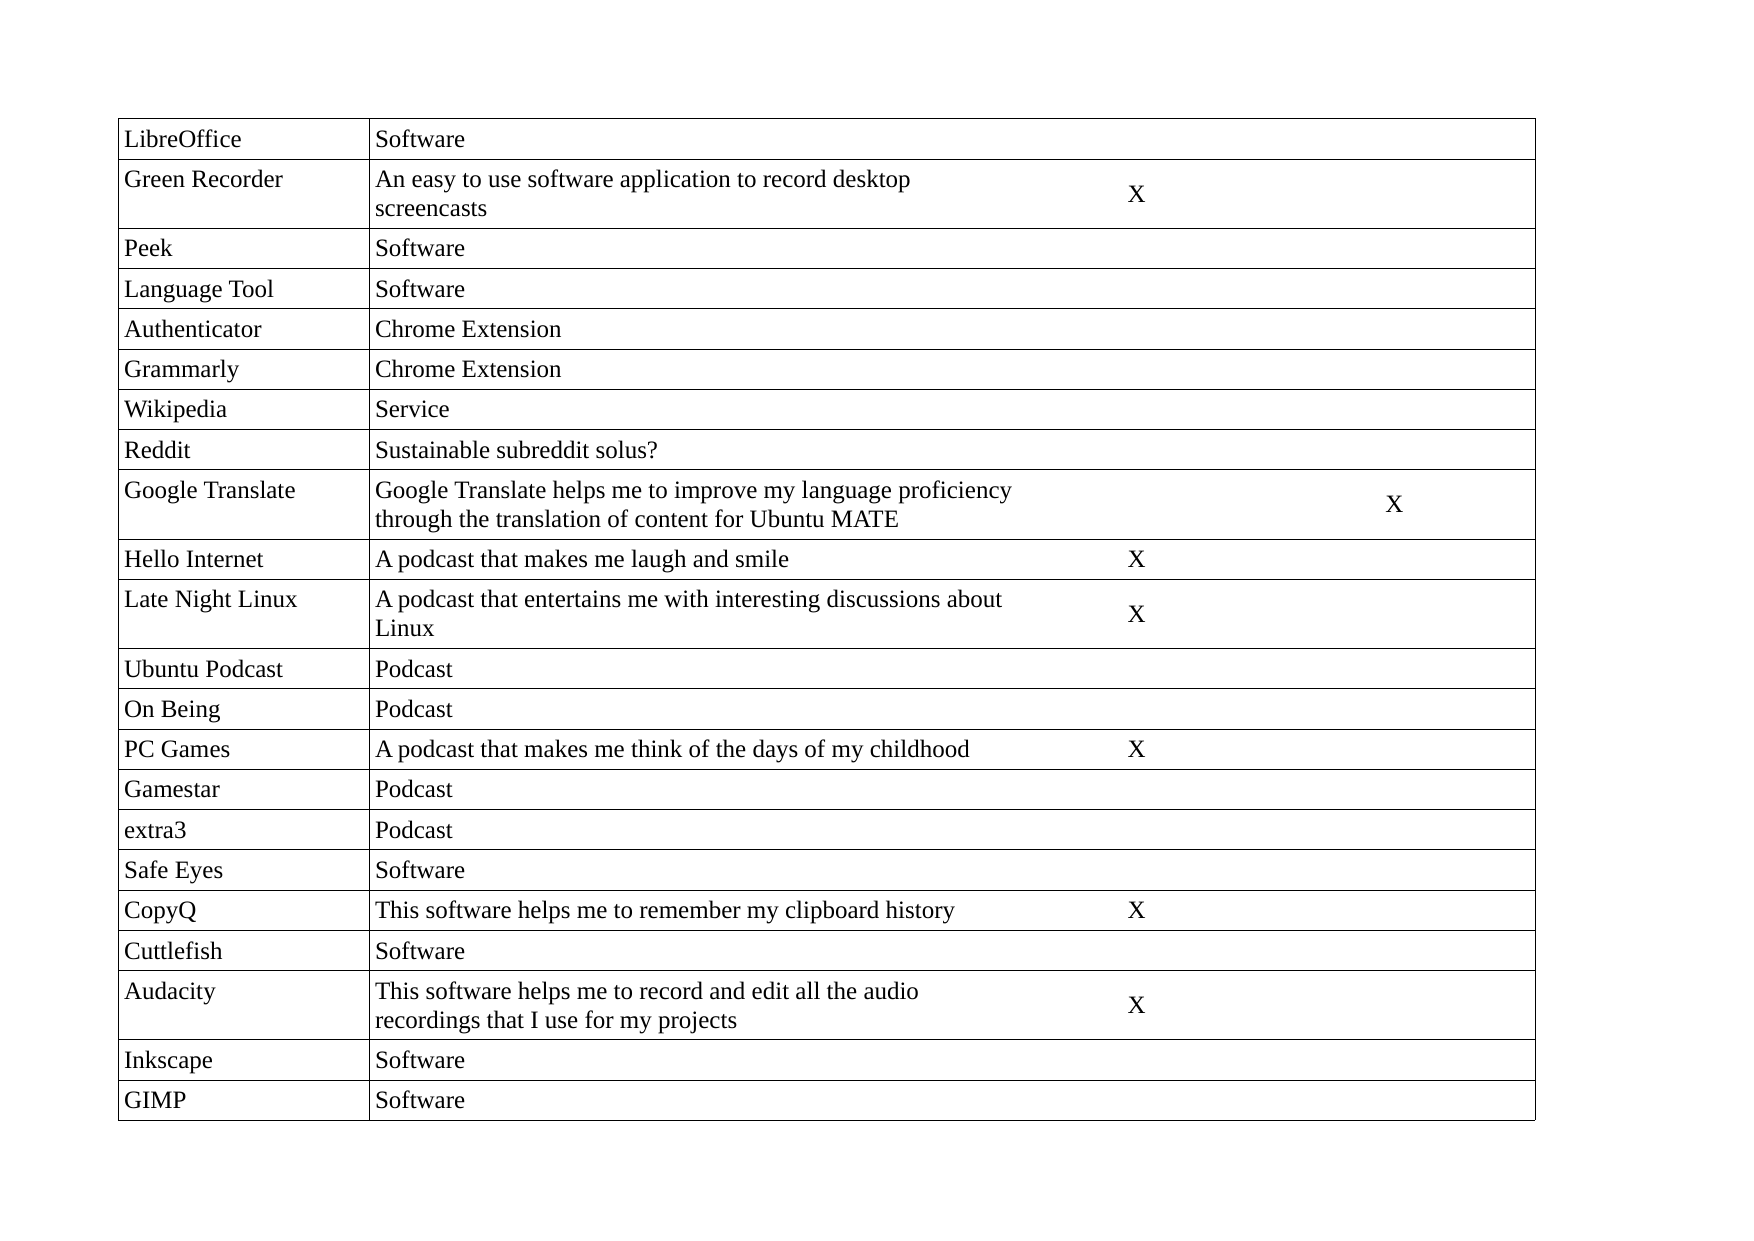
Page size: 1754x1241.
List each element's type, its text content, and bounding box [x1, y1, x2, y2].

table_cell [1254, 891, 1535, 930]
table_cell [1019, 770, 1253, 809]
table_cell Podcast [370, 689, 1019, 728]
table_cell Software [370, 1040, 1019, 1080]
table_cell [1254, 309, 1535, 348]
table_cell This software helps me to remember my clipboard history [370, 891, 1019, 930]
table_cell Cuttlefish [119, 931, 369, 970]
table_cell Podcast [370, 770, 1019, 809]
table_cell On Being [119, 689, 369, 728]
table_cell [1019, 810, 1253, 849]
table_cell [1019, 1081, 1253, 1120]
table_cell [1019, 309, 1253, 348]
table_cell Software [370, 269, 1019, 308]
table_cell X [1019, 891, 1253, 930]
table_cell X [1019, 580, 1253, 648]
table_cell Chrome Extension [370, 309, 1019, 348]
table_cell [1254, 730, 1535, 769]
table_cell [1254, 580, 1535, 648]
table_cell Podcast [370, 810, 1019, 849]
table_cell [1019, 689, 1253, 728]
table_cell [1019, 649, 1253, 688]
table_cell Safe Eyes [119, 850, 369, 890]
table_cell Authenticator [119, 309, 369, 348]
table_cell X [1019, 160, 1253, 227]
table_cell [1254, 649, 1535, 688]
table_cell Hello Internet [119, 540, 369, 579]
table_cell X [1019, 540, 1253, 579]
table_cell [1019, 269, 1253, 308]
table_cell [1254, 810, 1535, 849]
table_cell PC Games [119, 730, 369, 769]
table_cell Inkscape [119, 1040, 369, 1080]
table_cell Software [370, 119, 1019, 158]
table_cell A podcast that entertains me with interesting discussions about Linux [370, 580, 1019, 648]
table_cell [1254, 971, 1535, 1039]
table_cell [1254, 390, 1535, 429]
table_cell Language Tool [119, 269, 369, 308]
table_cell Peek [119, 229, 369, 268]
table_cell This software helps me to record and edit all the audio recordings that I use for my projects [370, 971, 1019, 1039]
table_cell Reddit [119, 430, 369, 469]
table_cell [1254, 160, 1535, 227]
table_cell X [1019, 730, 1253, 769]
table_cell Software [370, 850, 1019, 890]
table_cell [1254, 1040, 1535, 1080]
table_cell [1254, 350, 1535, 389]
table_cell [1019, 229, 1253, 268]
table_cell [1254, 119, 1535, 158]
table_cell [1254, 269, 1535, 308]
table_cell [1019, 850, 1253, 890]
table_cell GIMP [119, 1081, 369, 1120]
table_cell [1019, 931, 1253, 970]
table_cell A podcast that makes me think of the days of my childhood [370, 730, 1019, 769]
table_cell Late Night Linux [119, 580, 369, 648]
table_cell [1254, 689, 1535, 728]
table_cell Grammarly [119, 350, 369, 389]
table_cell Software [370, 229, 1019, 268]
table_cell An easy to use software application to record desktop screencasts [370, 160, 1019, 227]
table_cell extra3 [119, 810, 369, 849]
table_cell Sustainable subreddit solus? [370, 430, 1019, 469]
table_cell X [1254, 470, 1535, 538]
table_cell Software [370, 931, 1019, 970]
table_cell Green Recorder [119, 160, 369, 227]
table_cell [1019, 470, 1253, 538]
table_cell LibreOffice [119, 119, 369, 158]
table_cell Service [370, 390, 1019, 429]
table_cell Wikipedia [119, 390, 369, 429]
table_cell [1254, 430, 1535, 469]
table_cell Google Translate [119, 470, 369, 538]
table_cell [1019, 119, 1253, 158]
table_cell Google Translate helps me to improve my language proficiency through the translation of content for Ubuntu MATE [370, 470, 1019, 538]
table_cell [1254, 931, 1535, 970]
table_cell Ubuntu Podcast [119, 649, 369, 688]
table_cell [1254, 540, 1535, 579]
table_cell Podcast [370, 649, 1019, 688]
table_cell [1254, 850, 1535, 890]
table_cell [1254, 770, 1535, 809]
table_cell [1019, 350, 1253, 389]
table_cell [1019, 1040, 1253, 1080]
table_cell A podcast that makes me laugh and smile [370, 540, 1019, 579]
table_cell Gamestar [119, 770, 369, 809]
table_cell X [1019, 971, 1253, 1039]
table_cell Software [370, 1081, 1019, 1120]
table_cell Audacity [119, 971, 369, 1039]
table_cell Chrome Extension [370, 350, 1019, 389]
table_cell CopyQ [119, 891, 369, 930]
table_cell [1254, 229, 1535, 268]
table_cell [1019, 390, 1253, 429]
table_cell [1019, 430, 1253, 469]
table_cell [1254, 1081, 1535, 1120]
